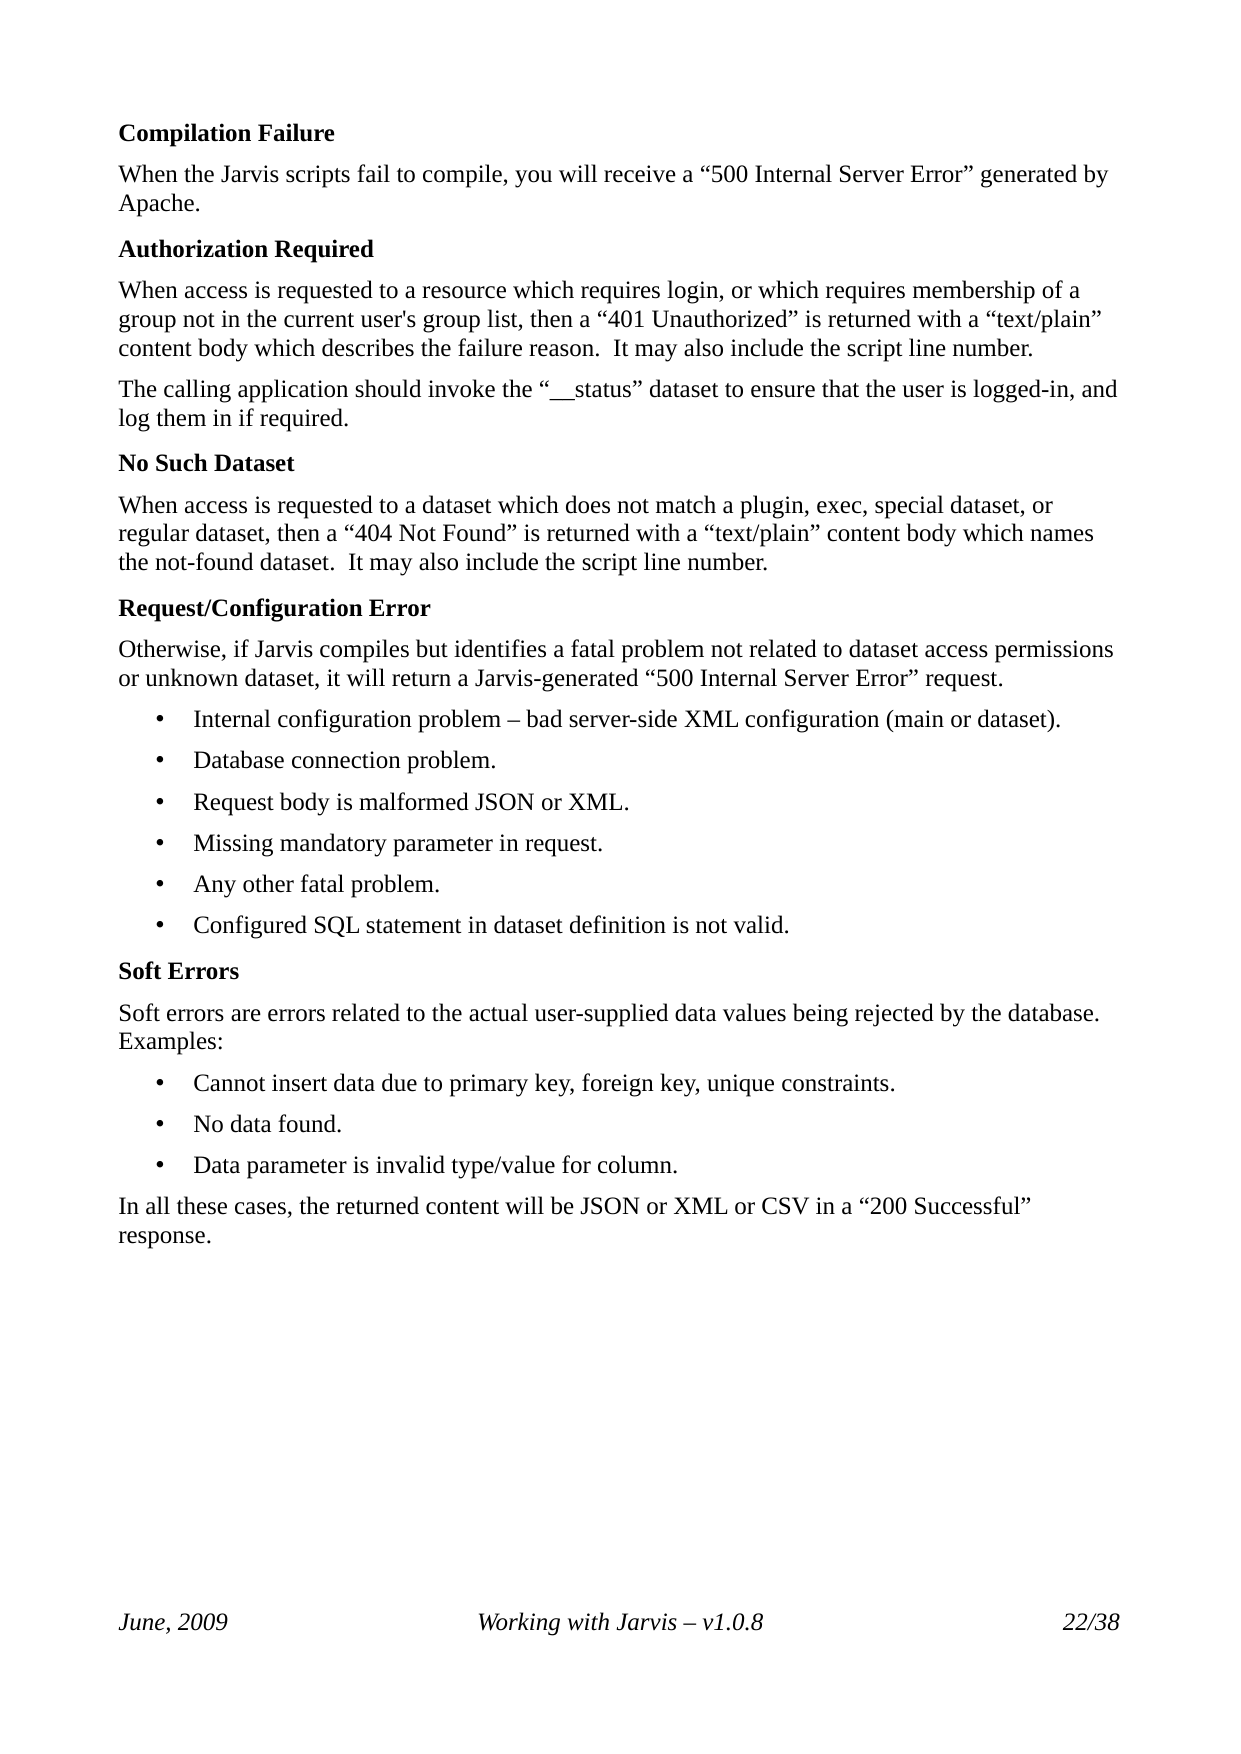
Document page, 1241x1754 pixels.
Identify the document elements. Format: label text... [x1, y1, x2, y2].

subtitle Compilation Failure [118, 118, 1122, 147]
list No data found. [156, 1109, 1122, 1138]
text In all these cases, the returned content will be JSON or XML or CSV in a “200 Successful” response. [118, 1191, 1122, 1249]
list Internal configuration problem – bad server-side XML configuration (main or dataset). [156, 704, 1122, 733]
text Otherwise, if Jarvis compiles but identifies a fatal problem not related to dataset access permissions or unknown dataset, it will return a Jarvis-generated “500 Internal Server Error” request. [118, 634, 1122, 692]
list Configured SQL statement in dataset definition is not valid. [156, 911, 1122, 939]
list Cannot insert data due to primary key, foreign key, unique constraints. [156, 1068, 1122, 1096]
text When access is requested to a resource which requires login, or which requires membership of a group not in the current user's group list, then a “401 Unauthorized” is returned with a “text/plain” content body which describes the failure reason. It may also include the script line number. [118, 275, 1122, 361]
text The calling application should invoke the “__status” dataset to ensure that the user is logged-in, and log them in if required. [118, 374, 1122, 431]
list Any other fatal problem. [156, 869, 1122, 898]
subtitle Soft Errors [118, 956, 1122, 985]
list Database connection problem. [156, 746, 1122, 774]
list Request body is malformed JSON or XML. [156, 787, 1122, 816]
list Missing mandatory parameter in request. [156, 828, 1122, 857]
text Soft errors are errors related to the actual user-supplied data values being rejected by the database. Examples: [118, 998, 1122, 1055]
subtitle Authorization Required [118, 234, 1122, 263]
subtitle Request/Configuration Error [118, 593, 1122, 622]
list Data parameter is invalid type/value for column. [156, 1150, 1122, 1179]
subtitle No Such Dataset [118, 448, 1122, 477]
text When access is requested to a dataset which does not match a plugin, exec, special dataset, or regular dataset, then a “404 Not Found” is returned with a “text/plain” content body which names the not-found dataset. It may also include the script line number. [118, 490, 1122, 576]
text When the Jarvis scripts fail to compile, you will receive a “500 Internal Server Error” generated by Apache. [118, 159, 1122, 217]
